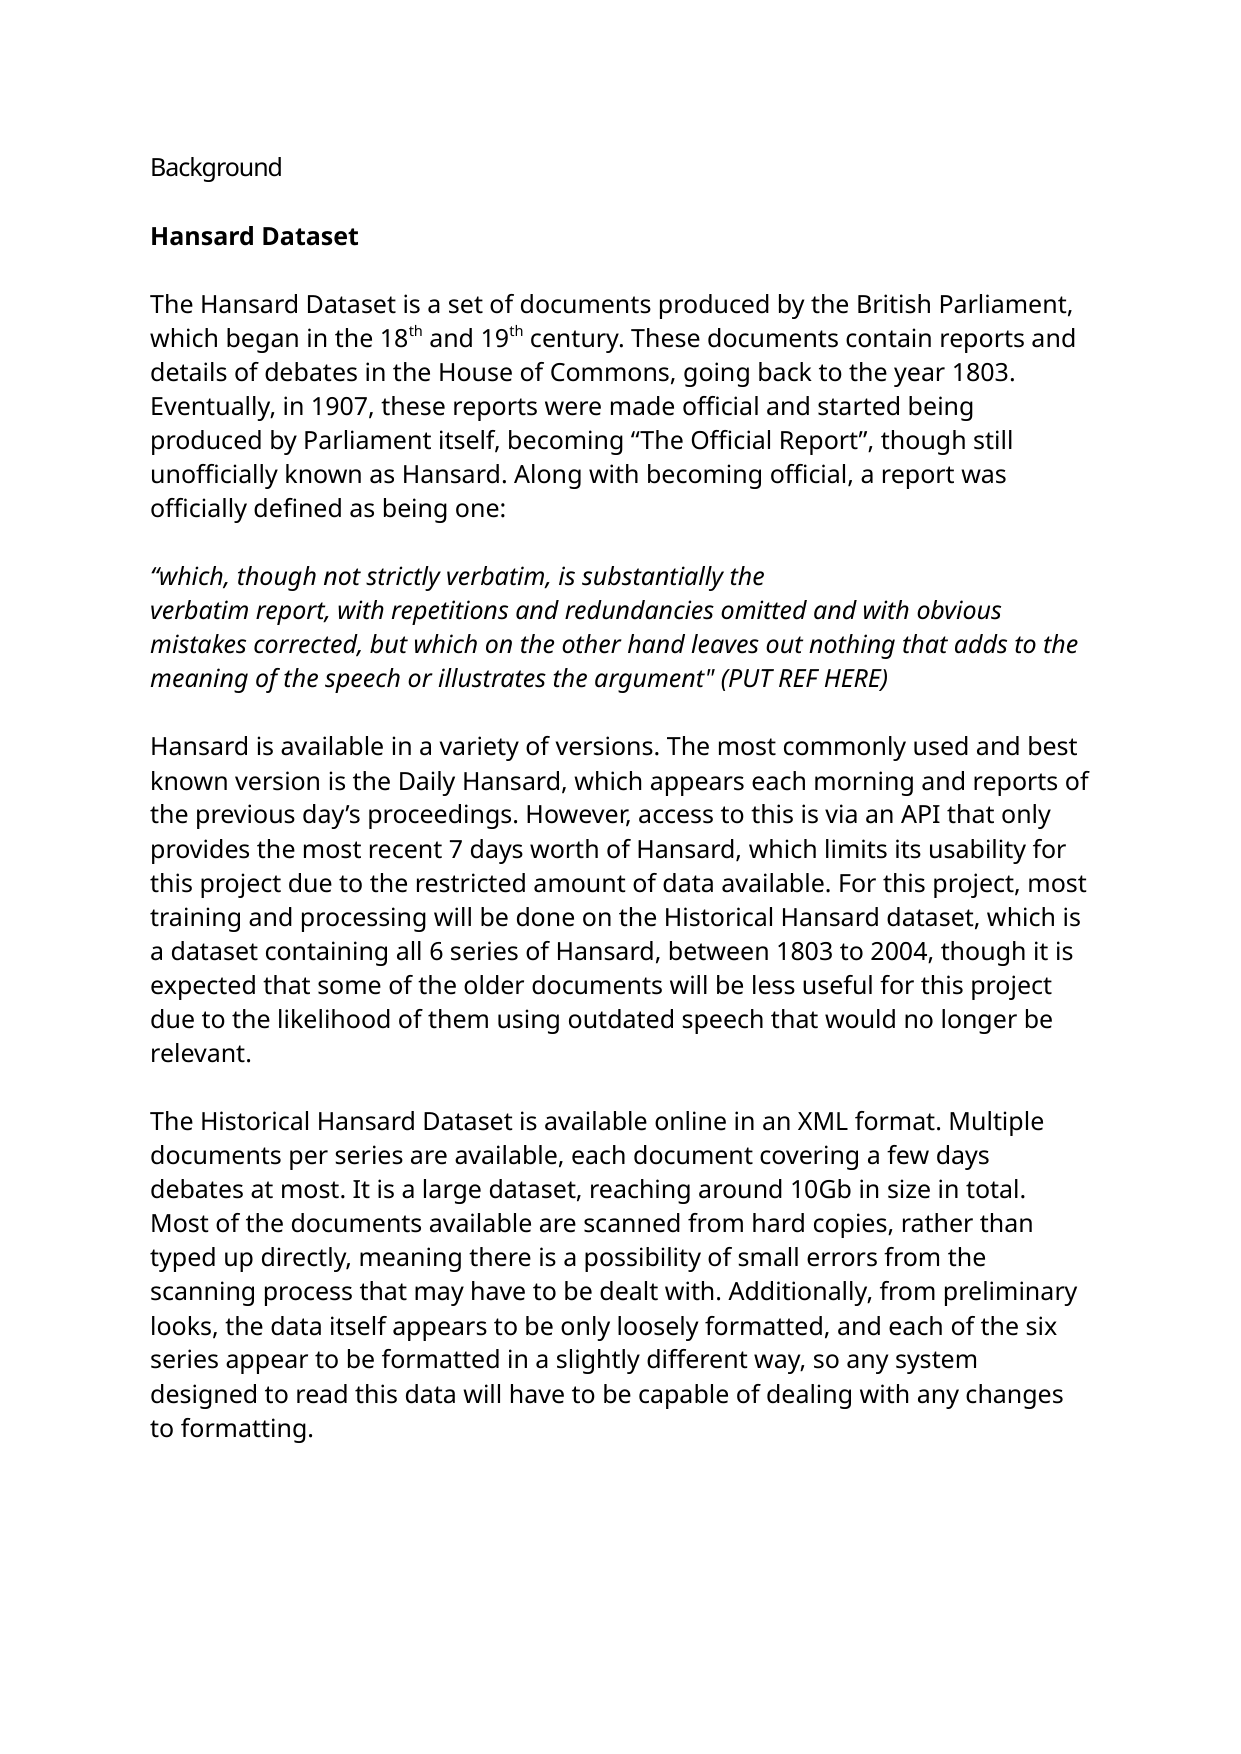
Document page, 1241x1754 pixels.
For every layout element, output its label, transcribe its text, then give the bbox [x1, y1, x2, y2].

text The Hansard Dataset is a set of documents produced by the British Parliament, which began in the 18th and 19th century. These documents contain reports and details of debates in the House of Commons, going back to the year 1803. Eventually, in 1907, these reports were made official and started being produced by Parliament itself, becoming “The Official Report”, though still unofficially known as Hansard. Along with becoming official, a report was officially defined as being one: [150, 286, 1090, 525]
text Hansard Dataset [150, 218, 1090, 252]
title Background [150, 150, 1090, 184]
text verbatim report, with repetitions and redundancies omitted and with obvious mistakes corrected, but which on the other hand leaves out nothing that adds to the meaning of the speech or illustrates the argument" (PUT REF HERE) [150, 593, 1090, 695]
text “which, though not strictly verbatim, is substantially the [150, 559, 1090, 593]
text Hansard is available in a variety of versions. The most commonly used and best known version is the Daily Hansard, which appears each morning and reports of the previous day’s proceedings. However, access to this is via an API that only provides the most recent 7 days worth of Hansard, which limits its usability for this project due to the restricted amount of data available. For this project, most training and processing will be done on the Historical Hansard dataset, which is a dataset containing all 6 series of Hansard, between 1803 to 2004, though it is expected that some of the older documents will be less useful for this project due to the likelihood of them using outdated speech that would no longer be relevant. [150, 729, 1090, 1070]
text The Historical Hansard Dataset is available online in an XML format. Multiple documents per series are available, each document covering a few days debates at most. It is a large dataset, reaching around 10Gb in size in total. Most of the documents available are scanned from hard copies, rather than typed up directly, meaning there is a possibility of small errors from the scanning process that may have to be dealt with. Additionally, from preliminary looks, the data itself appears to be only loosely formatted, and each of the six series appear to be formatted in a slightly different way, so any system designed to read this data will have to be capable of dealing with any changes to formatting. [150, 1104, 1090, 1444]
